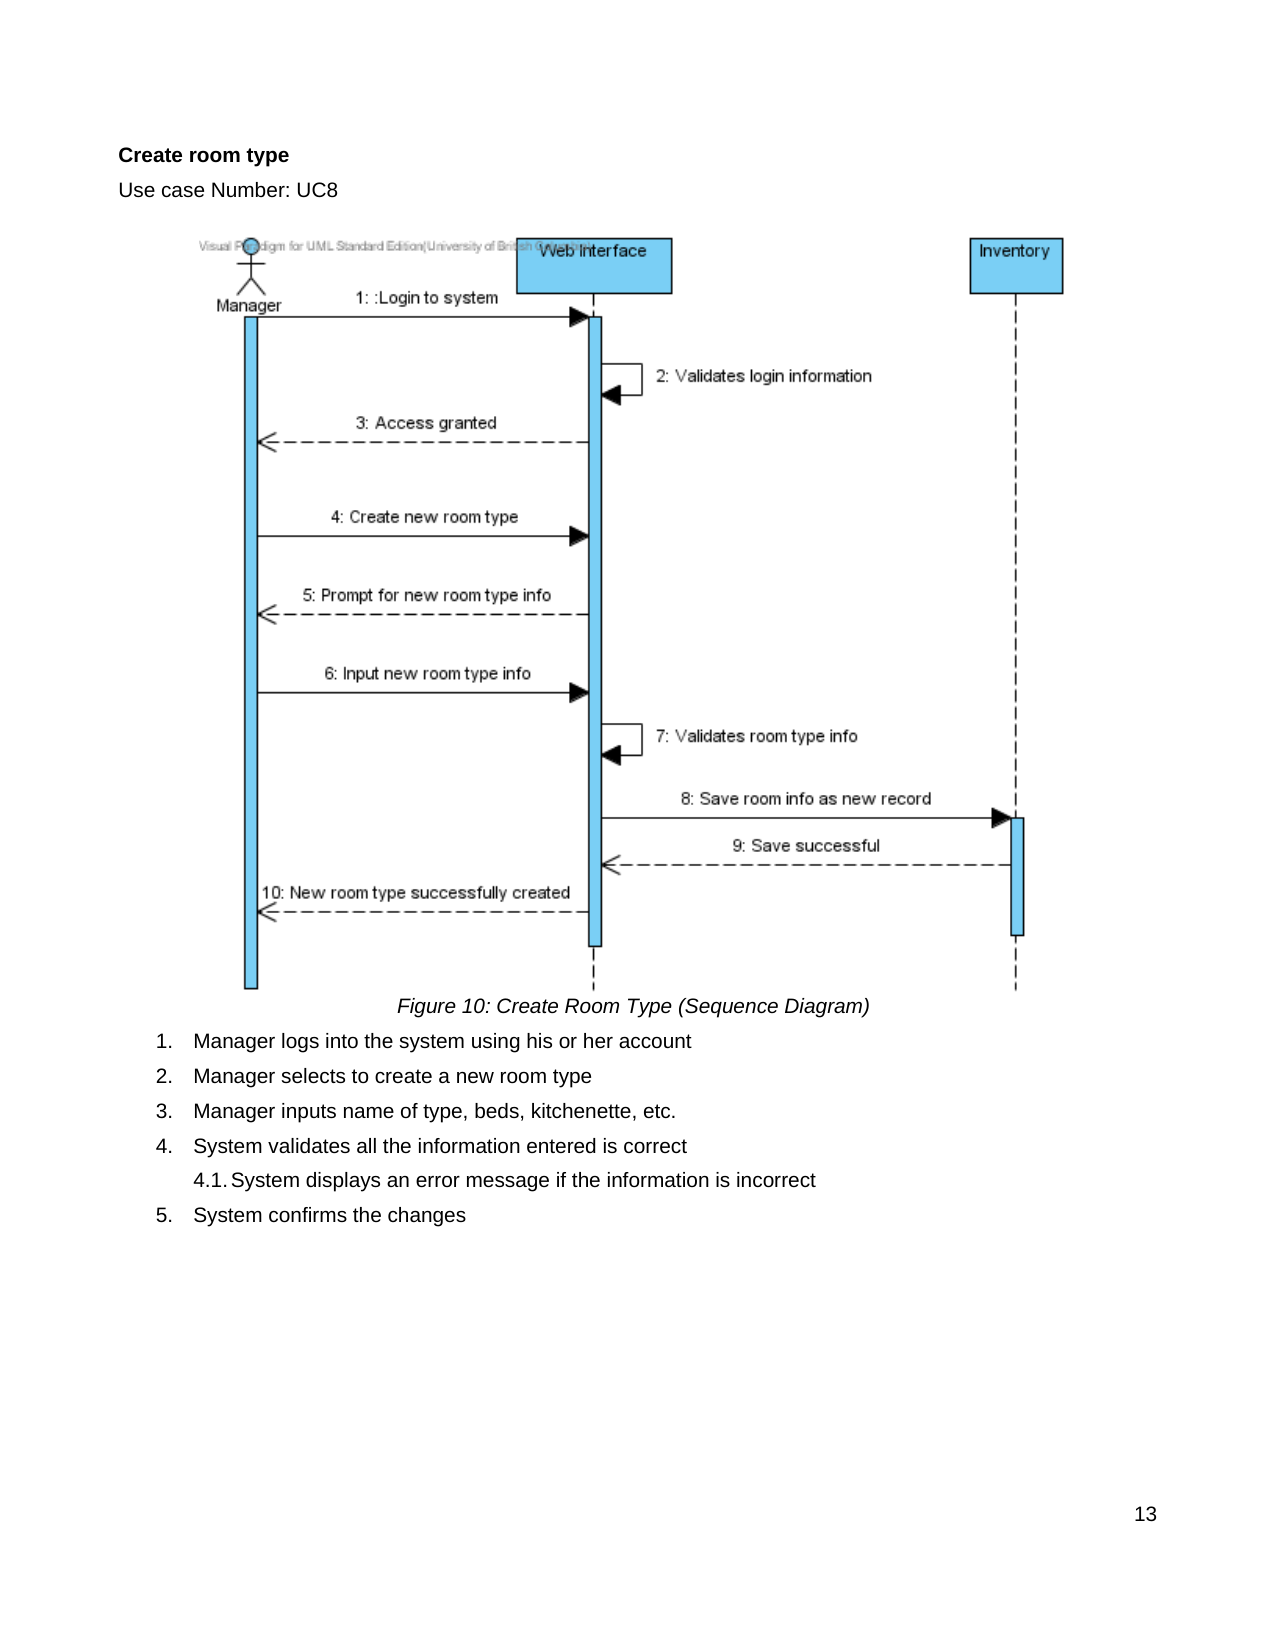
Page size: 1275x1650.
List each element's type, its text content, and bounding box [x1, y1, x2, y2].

list Manager inputs name of type, beds, kitchenette, etc. [156, 1099, 1157, 1123]
subtitle Create room type [118, 143, 1157, 166]
list System validates all the information entered is correct [156, 1134, 1157, 1157]
text [199, 223, 1069, 235]
list Manager logs into the system using his or her account [156, 214, 1157, 1053]
text Figure 10: Create Room Type (Sequence Diagram) [199, 996, 1069, 1018]
list System displays an error message if the information is incorrect [193, 1169, 1157, 1192]
list System confirms the changes [156, 1204, 1157, 1227]
list Manager selects to create a new room type [156, 1065, 1157, 1088]
text Use case Number: UC8 [118, 179, 1157, 202]
picture [199, 235, 1070, 996]
